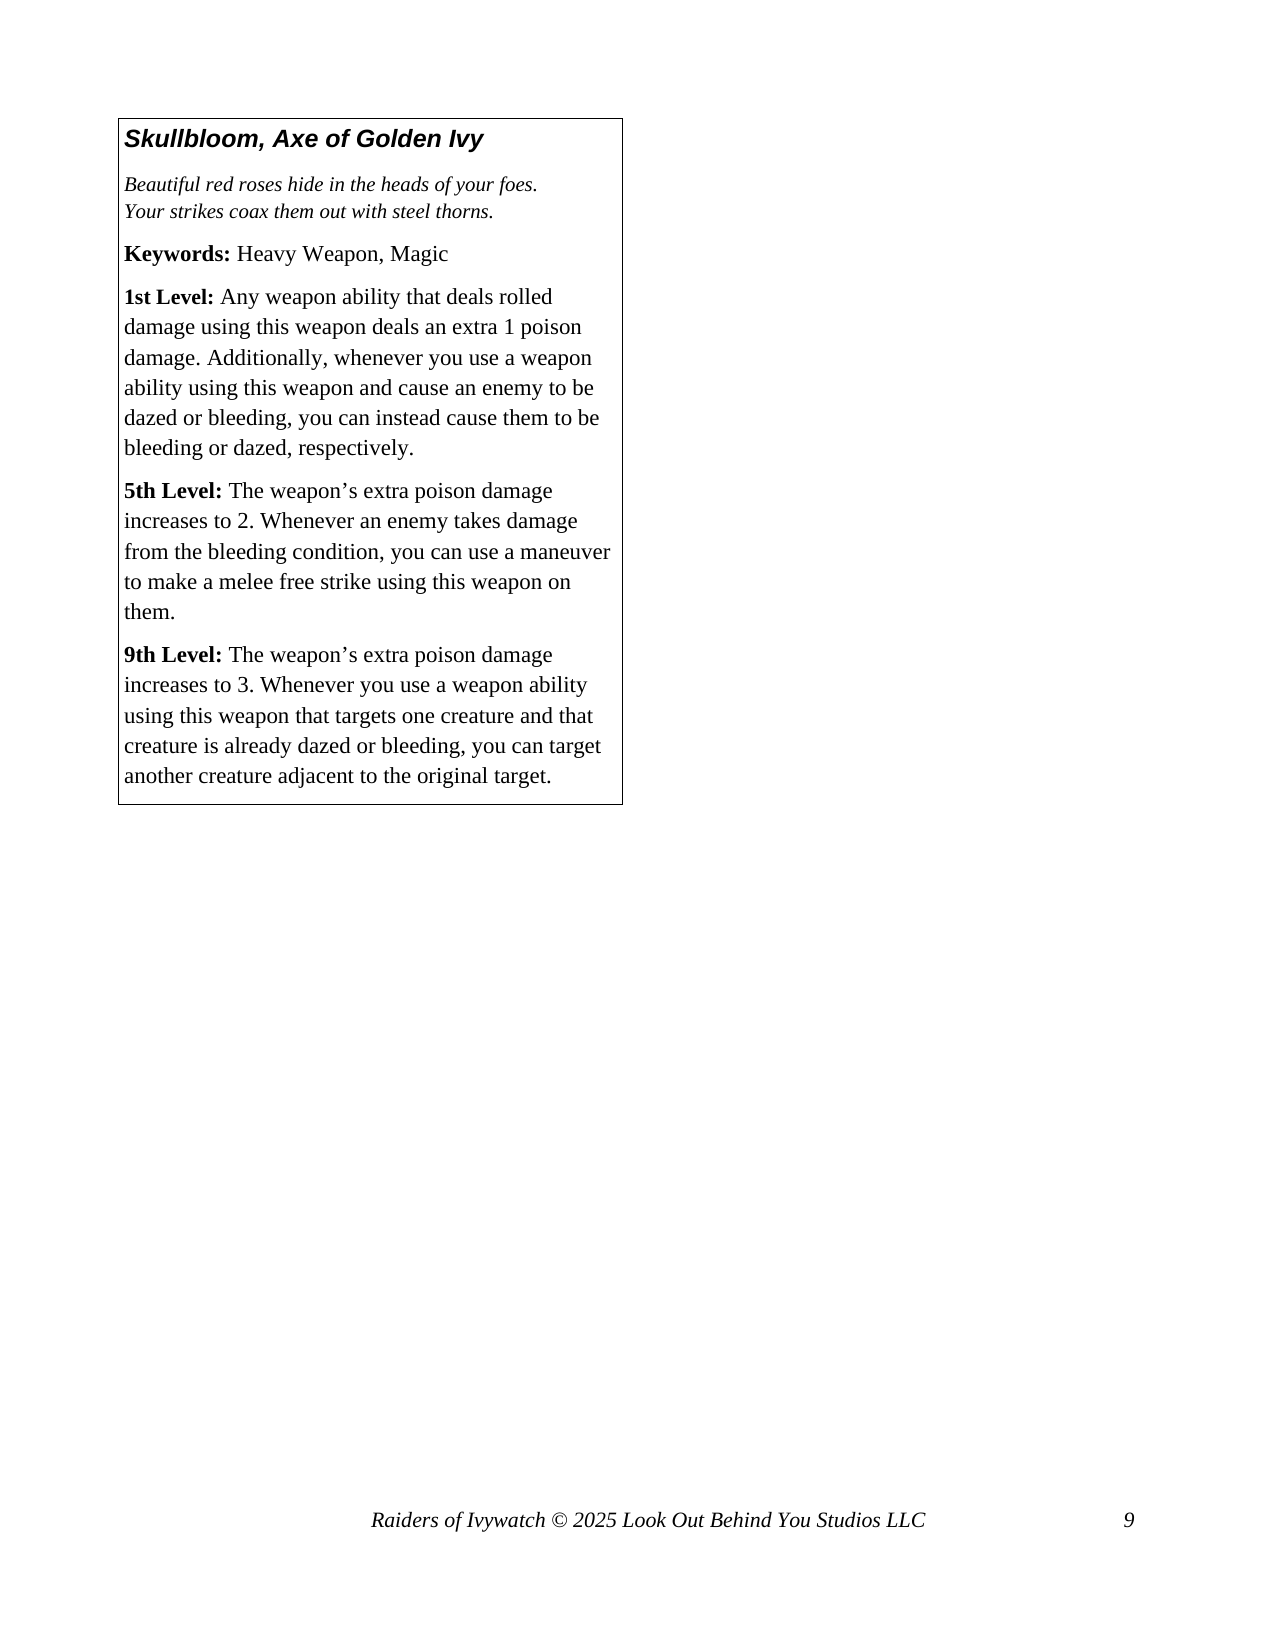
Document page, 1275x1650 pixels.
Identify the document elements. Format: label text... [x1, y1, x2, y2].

table_header Skullbloom, Axe of Golden Ivy Beautiful red roses hide in the heads of your foes. Your strikes coax them out with steel thorns. Keywords: Heavy Weapon, Magic 1st Level: Any weapon ability that deals rolled damage using this weapon deals an extra 1 poison damage. Additionally, whenever you use a weapon ability using this weapon and cause an enemy to be dazed or bleeding, you can instead cause them to be bleeding or dazed, respectively. 5th Level: The weapon’s extra poison damage increases to 2. Whenever an enemy takes damage from the bleeding condition, you can use a maneuver to make a melee free strike using this weapon on them. 9th Level: The weapon’s extra poison damage increases to 3. Whenever you use a weapon ability using this weapon that targets one creature and that creature is already dazed or bleeding, you can target another creature adjacent to the original target. [119, 119, 622, 804]
